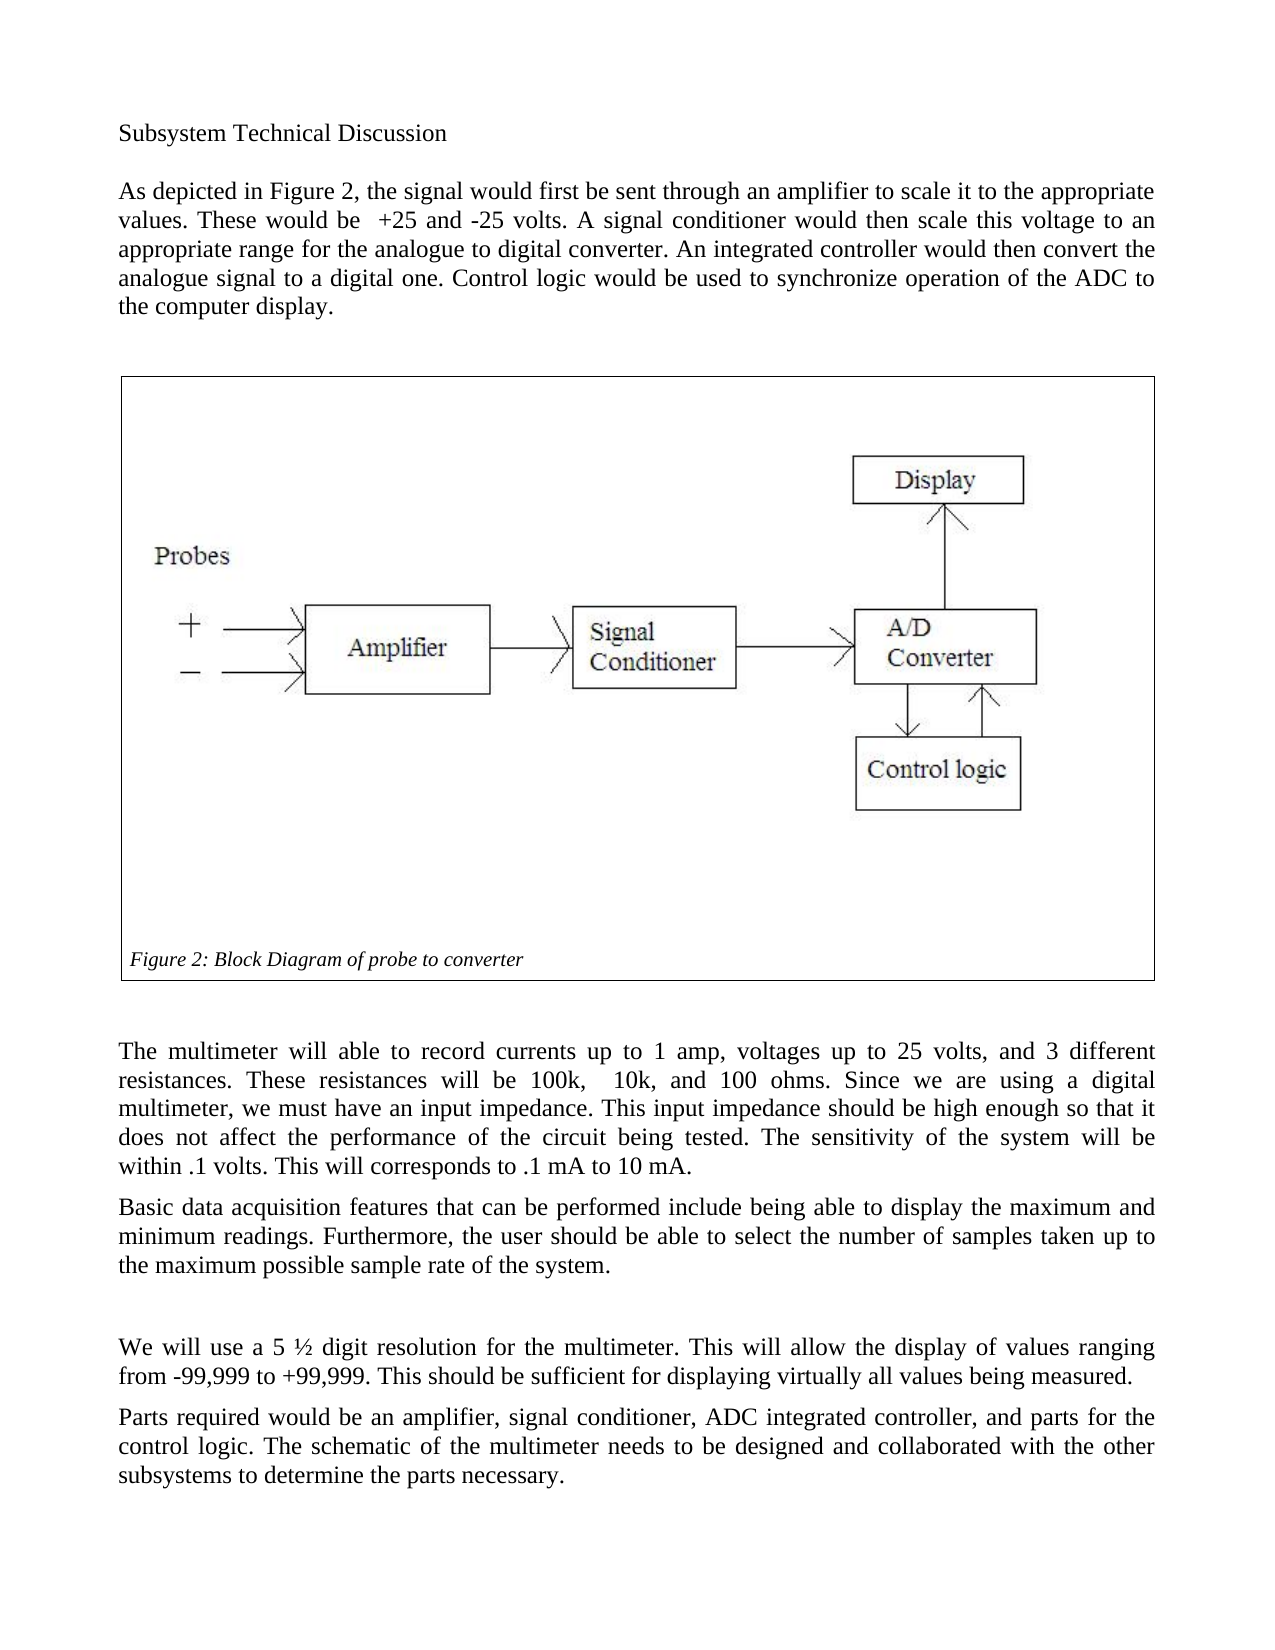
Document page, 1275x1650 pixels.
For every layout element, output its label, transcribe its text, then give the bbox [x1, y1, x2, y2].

text We will use a 5 ½ digit resolution for the multimeter. This will allow the display of values ranging from -99,999 to +99,999. This should be sufficient for displaying virtually all values being measured. [118, 1332, 1157, 1390]
text The multimeter will able to record currents up to 1 amp, voltages up to 25 volts, and 3 different resistances. These resistances will be 100k, 10k, and 100 ohms. Since we are using a digital multimeter, we must have an input impedance. This input impedance should be high enough so that it does not affect the performance of the circuit being tested. The sensitivity of the system will be within .1 volts. This will corresponds to .1 mA to 10 mA. [118, 1036, 1157, 1180]
text Basic data acquisition features that can be performed include being able to display the maximum and minimum readings. Furthermore, the user should be able to select the number of samples taken up to the maximum possible sample rate of the system. [118, 1192, 1157, 1278]
picture [129, 397, 1146, 947]
text As depicted in Figure 2, the signal would first be sent through an amplifier to scale it to the appropriate values. These would be +25 and -25 volts. A signal conditioner would then scale this voltage to an appropriate range for the analogue to digital converter. An integrated controller would then convert the analogue signal to a digital one. Control logic would be used to synchronize operation of the ADC to the computer display. [118, 176, 1157, 320]
text Parts required would be an amplifier, signal conditioner, ADC integrated controller, and parts for the control logic. The schematic of the multimeter needs to be designed and collaborated with the other subsystems to determine the parts necessary. [118, 1402, 1157, 1488]
text Figure 2: Block Diagram of probe to converter [129, 947, 1146, 971]
